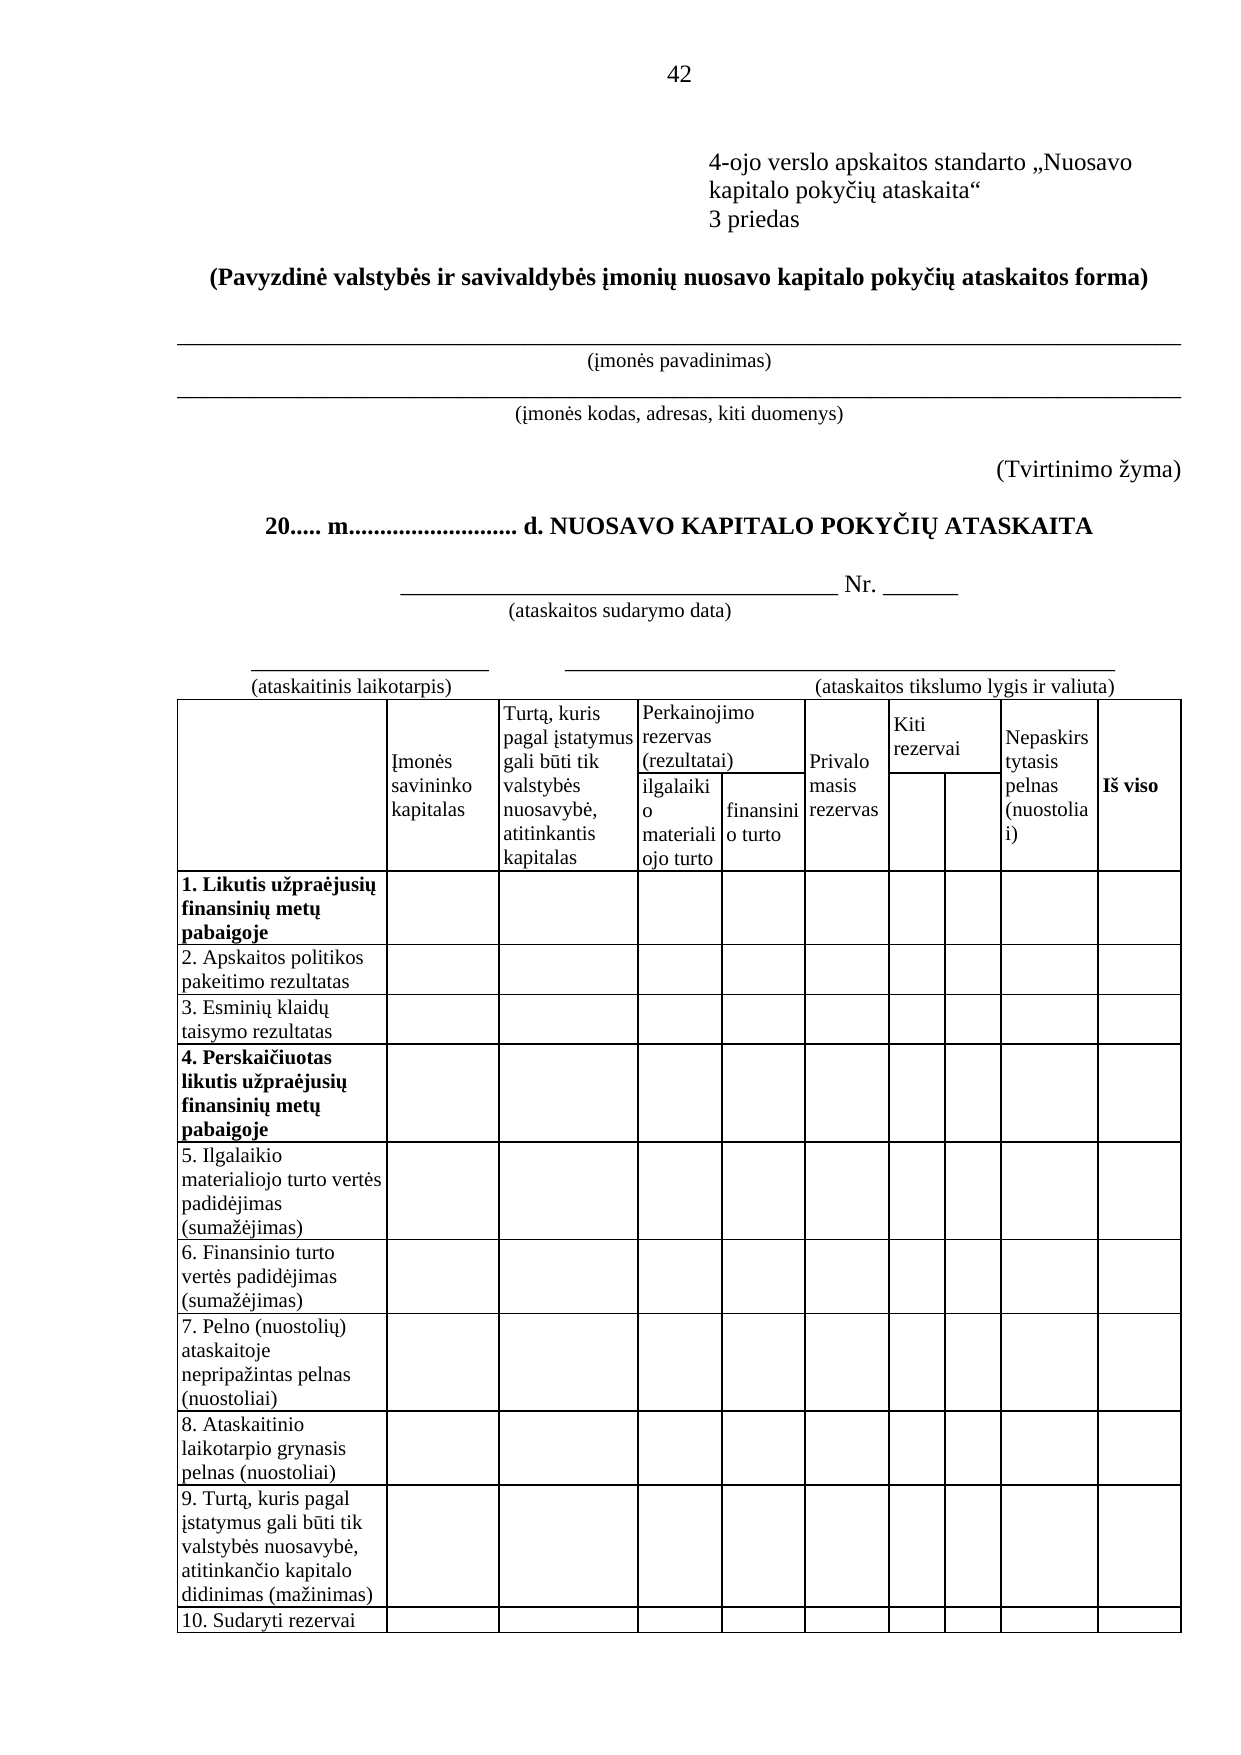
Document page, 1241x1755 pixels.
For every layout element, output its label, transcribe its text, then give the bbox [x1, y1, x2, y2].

table_header Privalomasis rezervas [806, 700, 888, 870]
text (įmonės pavadinimas) [177, 348, 1181, 372]
table_cell [723, 1045, 804, 1141]
table_cell finansinio turto [723, 774, 804, 870]
table_header Perkainojimo rezervas (rezultatai) [639, 700, 804, 772]
table_cell [500, 1045, 637, 1141]
text (Pavyzdinė valstybės ir savivaldybės įmonių nuosavo kapitalo pokyčių ataskaitos forma) [177, 262, 1181, 291]
table_cell [946, 1608, 1000, 1632]
table_cell [1002, 1045, 1097, 1141]
table_cell [890, 1608, 944, 1632]
table_cell [1099, 1486, 1180, 1606]
table_cell [639, 1412, 721, 1484]
table_cell [723, 1608, 804, 1632]
table_cell [500, 1143, 637, 1239]
table_cell [1002, 995, 1097, 1043]
table_cell [1099, 1314, 1180, 1410]
table_cell [890, 774, 944, 870]
table_cell [1002, 872, 1097, 944]
table_cell [946, 995, 1000, 1043]
table_cell [1002, 1412, 1097, 1484]
table_cell [1099, 995, 1180, 1043]
table_cell [806, 1045, 888, 1141]
table_cell [806, 1143, 888, 1239]
table_cell [723, 1486, 804, 1606]
table_cell [388, 872, 498, 944]
table_cell [388, 1486, 498, 1606]
text 4-ojo verslo apskaitos standarto „Nuosavo [177, 147, 1181, 176]
table_cell [639, 995, 721, 1043]
table_header Turtą, kuris pagal įstatymus gali būti tik valstybės nuosavybė, atitinkantis kapitalas [500, 700, 637, 870]
table_cell [639, 1240, 721, 1312]
table_header Kiti rezervai [890, 700, 1000, 772]
table_cell [1002, 1143, 1097, 1239]
table_cell [806, 1608, 888, 1632]
table_cell [723, 1314, 804, 1410]
table_cell [806, 945, 888, 993]
table_cell [500, 1486, 637, 1606]
table_cell [806, 1314, 888, 1410]
table_cell [1099, 872, 1180, 944]
table_cell [639, 1486, 721, 1606]
table_cell [1099, 945, 1180, 993]
table_cell [639, 1314, 721, 1410]
table_cell [500, 1240, 637, 1312]
table_cell 2. Apskaitos politikos pakeitimo rezultatas [178, 945, 386, 993]
table_cell [500, 995, 637, 1043]
table_cell [1099, 1412, 1180, 1484]
table_cell [723, 945, 804, 993]
table_cell [806, 1486, 888, 1606]
text 20..... m........................... d. NUOSAVO KAPITALO POKYČIŲ ATASKAITA [177, 511, 1181, 540]
table_cell [723, 1143, 804, 1239]
table_cell [1099, 1045, 1180, 1141]
table_cell [388, 945, 498, 993]
table_cell 4. Perskaičiuotas likutis užpraėjusių finansinių metų pabaigoje [178, 1045, 386, 1141]
table_cell [388, 1143, 498, 1239]
table_cell [639, 1045, 721, 1141]
table_cell 5. Ilgalaikio materialiojo turto vertės padidėjimas (sumažėjimas) [178, 1143, 386, 1239]
table_cell [1002, 945, 1097, 993]
table_cell 10. Sudaryti rezervai [178, 1608, 386, 1632]
table_header Nepaskirstytasis pelnas (nuostoliai) [1002, 700, 1097, 870]
table_header [178, 700, 386, 870]
table_cell [500, 1608, 637, 1632]
table_cell [946, 945, 1000, 993]
table_cell [890, 995, 944, 1043]
table_cell [500, 1412, 637, 1484]
table_cell [639, 1143, 721, 1239]
table_cell [946, 1045, 1000, 1141]
table_cell [388, 1045, 498, 1141]
table_cell [1002, 1608, 1097, 1632]
table_cell [500, 872, 637, 944]
text ___________________ ____________________________________________ [177, 646, 1181, 674]
table_cell [723, 1412, 804, 1484]
table_cell 6. Finansinio turto vertės padidėjimas (sumažėjimas) [178, 1240, 386, 1312]
table_cell [890, 1240, 944, 1312]
table_cell 1. Likutis užpraėjusių finansinių metų pabaigoje [178, 872, 386, 944]
table_cell [946, 774, 1000, 870]
text (įmonės kodas, adresas, kiti duomenys) [177, 401, 1181, 425]
table_cell ilgalaikio materialiojo turto [639, 774, 721, 870]
table_cell [890, 945, 944, 993]
table_cell 7. Pelno (nuostolių) ataskaitoje nepripažintas pelnas (nuostoliai) [178, 1314, 386, 1410]
table_cell [388, 1314, 498, 1410]
table_cell [1002, 1486, 1097, 1606]
table_cell [1099, 1143, 1180, 1239]
table_cell [388, 1608, 498, 1632]
table_cell [946, 1240, 1000, 1312]
table_cell 9. Turtą, kuris pagal įstatymus gali būti tik valstybės nuosavybė, atitinkančio kapitalo didinimas (mažinimas) [178, 1486, 386, 1606]
text ___________________________________ Nr. ______ [177, 569, 1181, 597]
table_cell [500, 945, 637, 993]
table_cell [890, 1314, 944, 1410]
table_cell [1099, 1240, 1180, 1312]
table_cell [890, 1412, 944, 1484]
table_cell [639, 872, 721, 944]
table_cell [388, 995, 498, 1043]
table_cell [1002, 1240, 1097, 1312]
text kapitalo pokyčių ataskaita“ [177, 176, 1181, 204]
table_cell [806, 872, 888, 944]
table_cell [723, 995, 804, 1043]
table_cell 3. Esminių klaidų taisymo rezultatas [178, 995, 386, 1043]
table_cell [388, 1412, 498, 1484]
table_cell [890, 872, 944, 944]
table_cell 8. Ataskaitinio laikotarpio grynasis pelnas (nuostoliai) [178, 1412, 386, 1484]
table_cell [946, 1143, 1000, 1239]
table_cell [946, 1486, 1000, 1606]
table_cell [890, 1045, 944, 1141]
table_cell [946, 1412, 1000, 1484]
table_cell [806, 995, 888, 1043]
table_cell [946, 872, 1000, 944]
text (ataskaitinis laikotarpis) (ataskaitos tikslumo lygis ir valiuta) [177, 674, 1181, 698]
table_cell [388, 1240, 498, 1312]
table_cell [639, 1608, 721, 1632]
text (ataskaitos sudarymo data) [177, 597, 1181, 622]
table_cell [890, 1486, 944, 1606]
table_cell [723, 1240, 804, 1312]
table_header Iš viso [1099, 700, 1180, 870]
text 3 priedas [177, 204, 1181, 233]
table_header Įmonės savininko kapitalas [388, 700, 498, 870]
table_cell [500, 1314, 637, 1410]
table_cell [723, 872, 804, 944]
table_cell [806, 1412, 888, 1484]
table_cell [890, 1143, 944, 1239]
table_cell [806, 1240, 888, 1312]
text (Tvirtinimo žyma) [177, 454, 1181, 482]
table_cell [1002, 1314, 1097, 1410]
table_cell [946, 1314, 1000, 1410]
table_cell [1099, 1608, 1180, 1632]
table_cell [639, 945, 721, 993]
